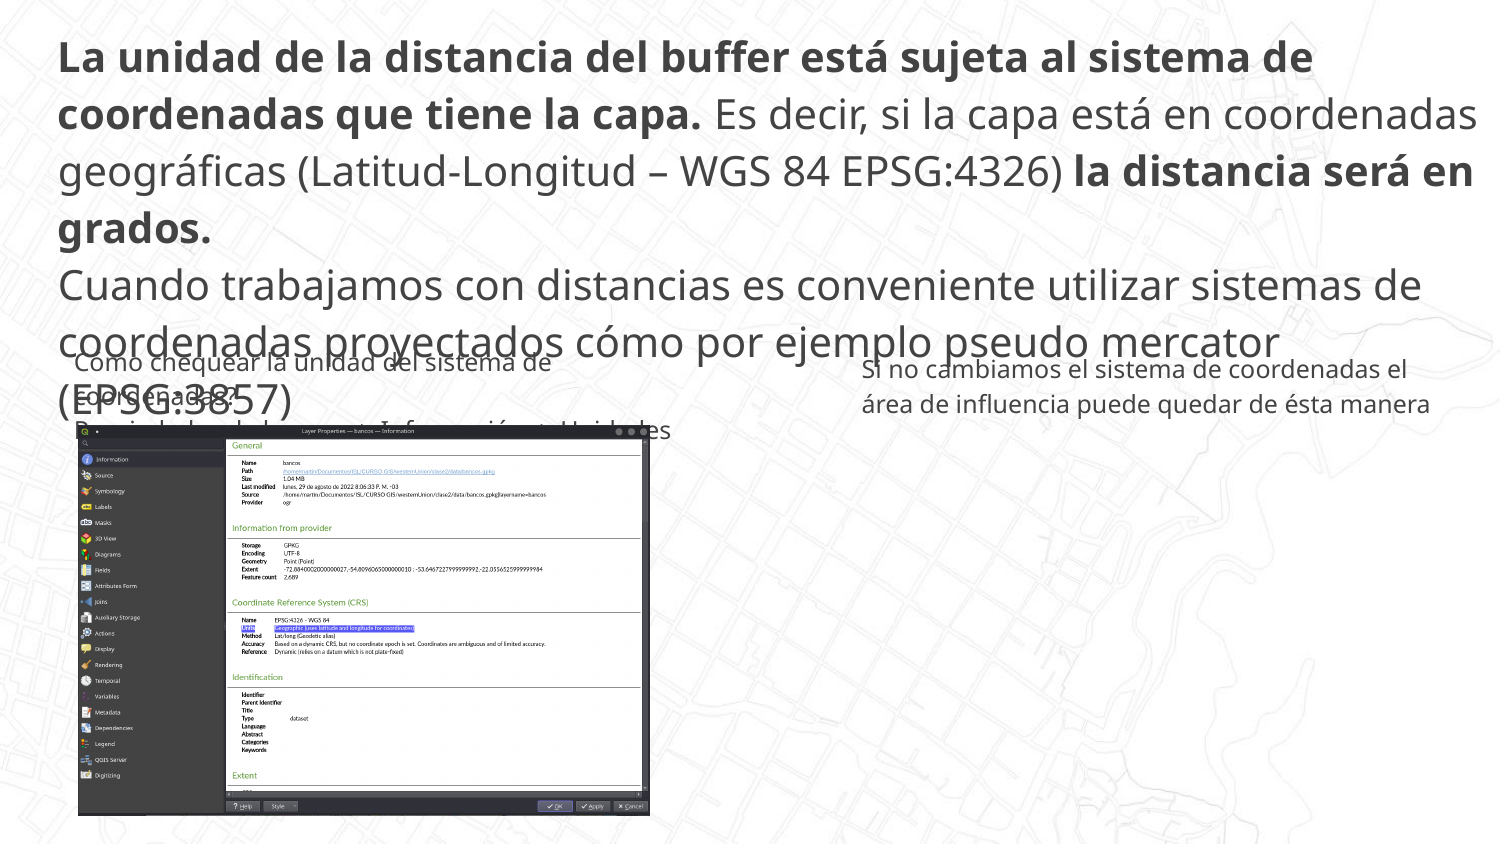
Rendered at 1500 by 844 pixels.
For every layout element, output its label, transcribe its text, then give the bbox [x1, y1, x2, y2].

picture [1243, 337, 1256, 344]
picture [0, 0, 1500, 844]
picture [1158, 337, 1166, 344]
picture [950, 337, 962, 344]
picture [1145, 337, 1157, 344]
picture [878, 337, 890, 344]
picture [1019, 337, 1031, 344]
picture [1218, 337, 1226, 344]
picture [1044, 337, 1056, 344]
picture [853, 337, 864, 344]
picture [1121, 337, 1132, 344]
text_box Si no cambiamos el sistema de coordenadas el área de influencia puede quedar de ésta manera [846, 344, 1477, 438]
picture [903, 337, 912, 344]
picture [1070, 337, 1083, 344]
picture [709, 337, 715, 354]
picture [975, 337, 994, 344]
picture [927, 337, 947, 344]
text_box La unidad de la distancia del buffer está sujeta al sistema de coordenadas que tiene la capa. Es decir, si la capa está en coordenadas geográficas (Latitud-Longitud – WGS 84 EPSG:4326) la distancia será en grados. Cuando trabajamos con distancias es conveniente utilizar sistemas de coordenadas proyectados cómo por ejemplo pseudo mercator (EPSG:3857) [43, 20, 1500, 337]
picture [1060, 337, 1069, 344]
text_box Cómo chequear la unidad del sistema de coordenadas? Propiedades de la capa -> Información -> Unidades [59, 337, 709, 473]
picture [964, 337, 972, 344]
picture [1008, 337, 1015, 344]
picture [867, 337, 875, 344]
picture [1257, 337, 1267, 344]
picture [995, 337, 1007, 344]
picture [1034, 337, 1043, 344]
picture [1230, 337, 1242, 344]
picture [1107, 337, 1118, 344]
picture [1084, 337, 1104, 344]
picture [1135, 337, 1144, 344]
picture [780, 337, 792, 344]
picture [913, 337, 926, 344]
picture [1169, 337, 1184, 344]
picture [814, 337, 826, 344]
picture [1185, 337, 1215, 344]
picture [892, 337, 900, 344]
picture [727, 337, 740, 354]
